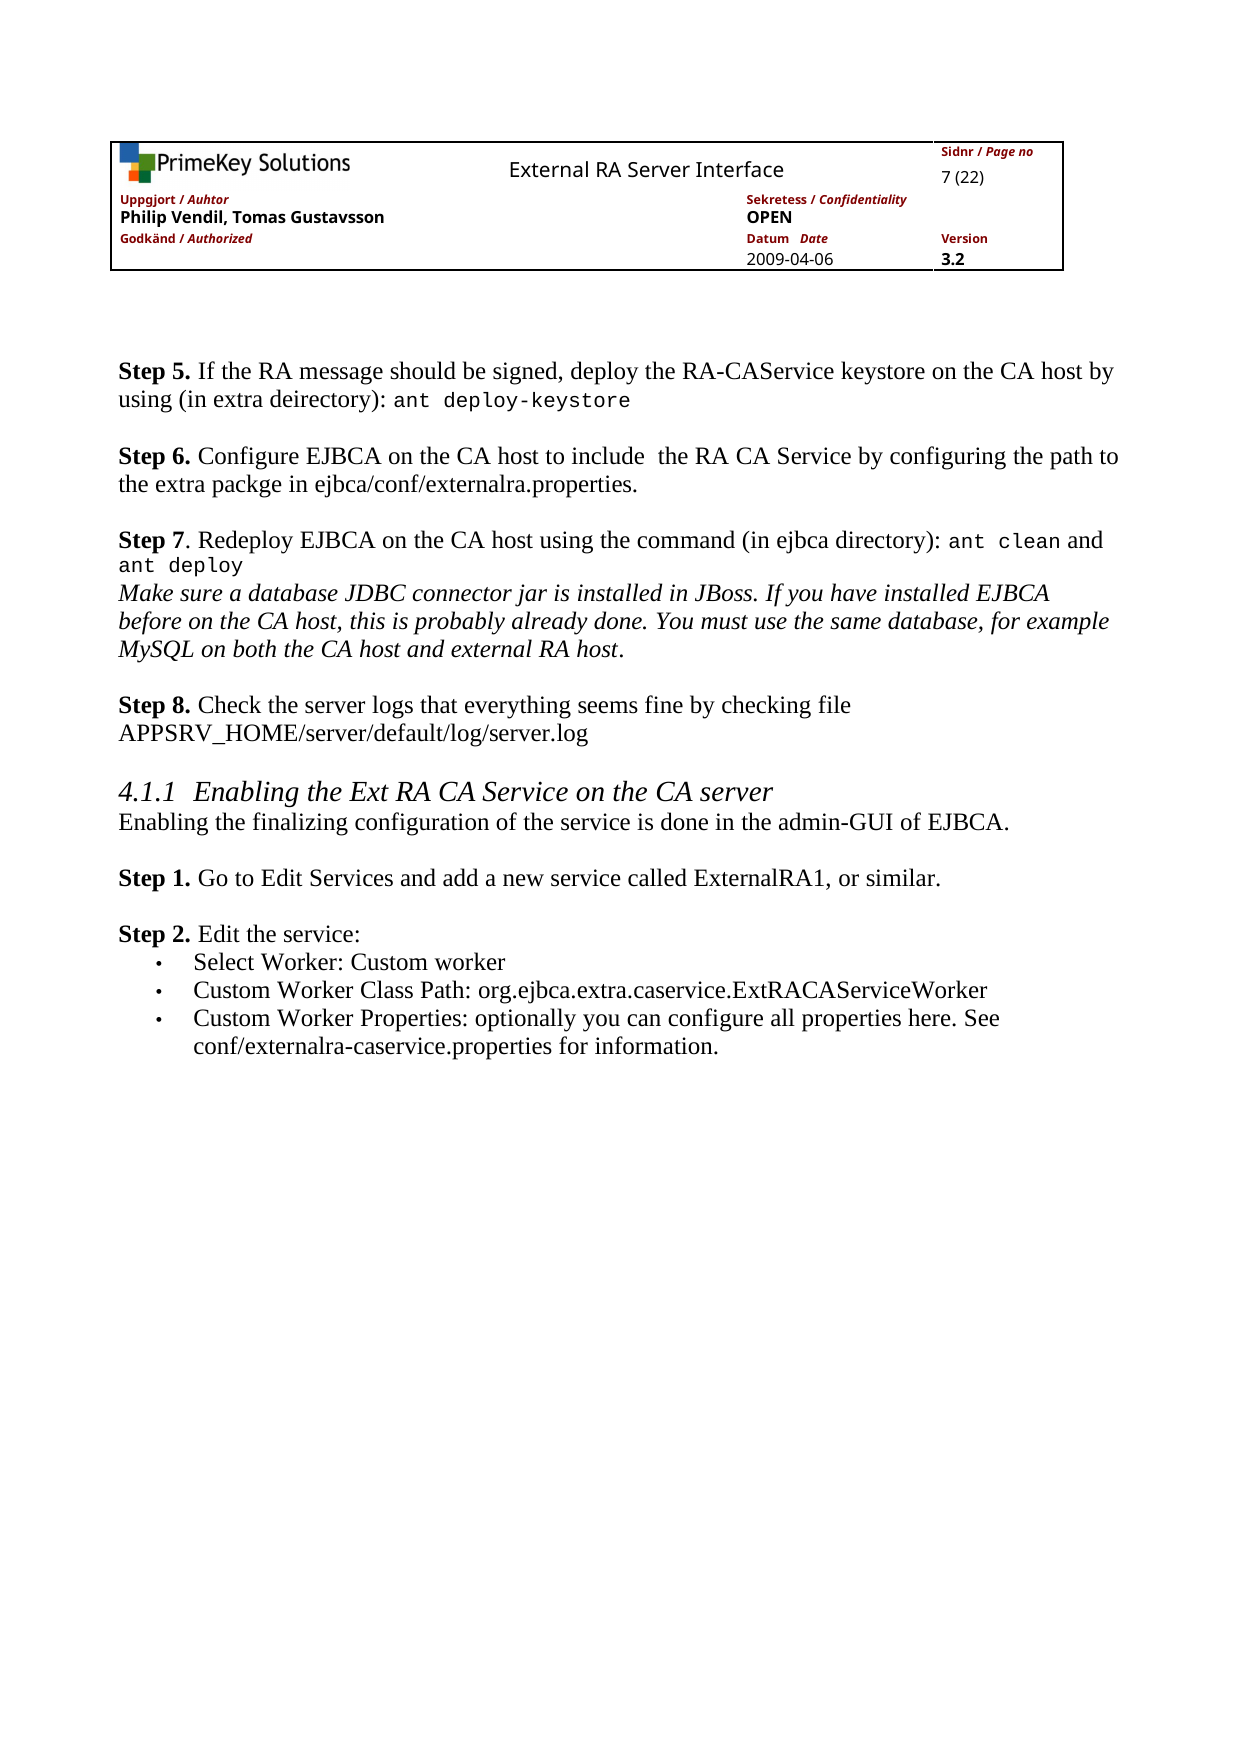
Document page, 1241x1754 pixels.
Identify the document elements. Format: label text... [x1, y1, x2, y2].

text Enabling the finalizing configuration of the service is done in the admin-GUI of EJBCA. [118, 807, 1122, 836]
text Make sure a database JDBC connector jar is installed in JBoss. If you have installed EJBCA before on the CA host, this is probably already done. You must use the same database, for example MySQL on both the CA host and external RA host. [118, 579, 1122, 663]
text Step 5. If the RA message should be signed, deploy the RA-CAService keystore on the CA host by using (in extra deirectory): ant deploy-keystore [118, 357, 1122, 414]
text Step 2. Edit the service: [118, 919, 1122, 948]
text Step 7. Redeploy EJBCA on the CA host using the command (in ejbca directory): ant clean and ant deploy [118, 526, 1122, 579]
list Select Worker: Custom worker [156, 948, 1122, 976]
text Step 1. Go to Edit Services and add a new service called ExternalRA1, or similar. [118, 863, 1122, 892]
list Custom Worker Class Path: org.ejbca.extra.caservice.ExtRACAServiceWorker [156, 976, 1122, 1004]
list Custom Worker Properties: optionally you can configure all properties here. See conf/externalra-caservice.properties for information. [156, 1004, 1122, 1060]
text Step 8. Check the server logs that everything seems fine by checking file APPSRV_HOME/server/default/log/server.log [118, 691, 1122, 747]
text Step 6. Configure EJBCA on the CA host to include the RA CA Service by configuring the path to the extra packge in ejbca/conf/externalra.properties. [118, 442, 1122, 498]
subtitle Enabling the Ext RA CA Service on the CA server [118, 775, 1122, 807]
